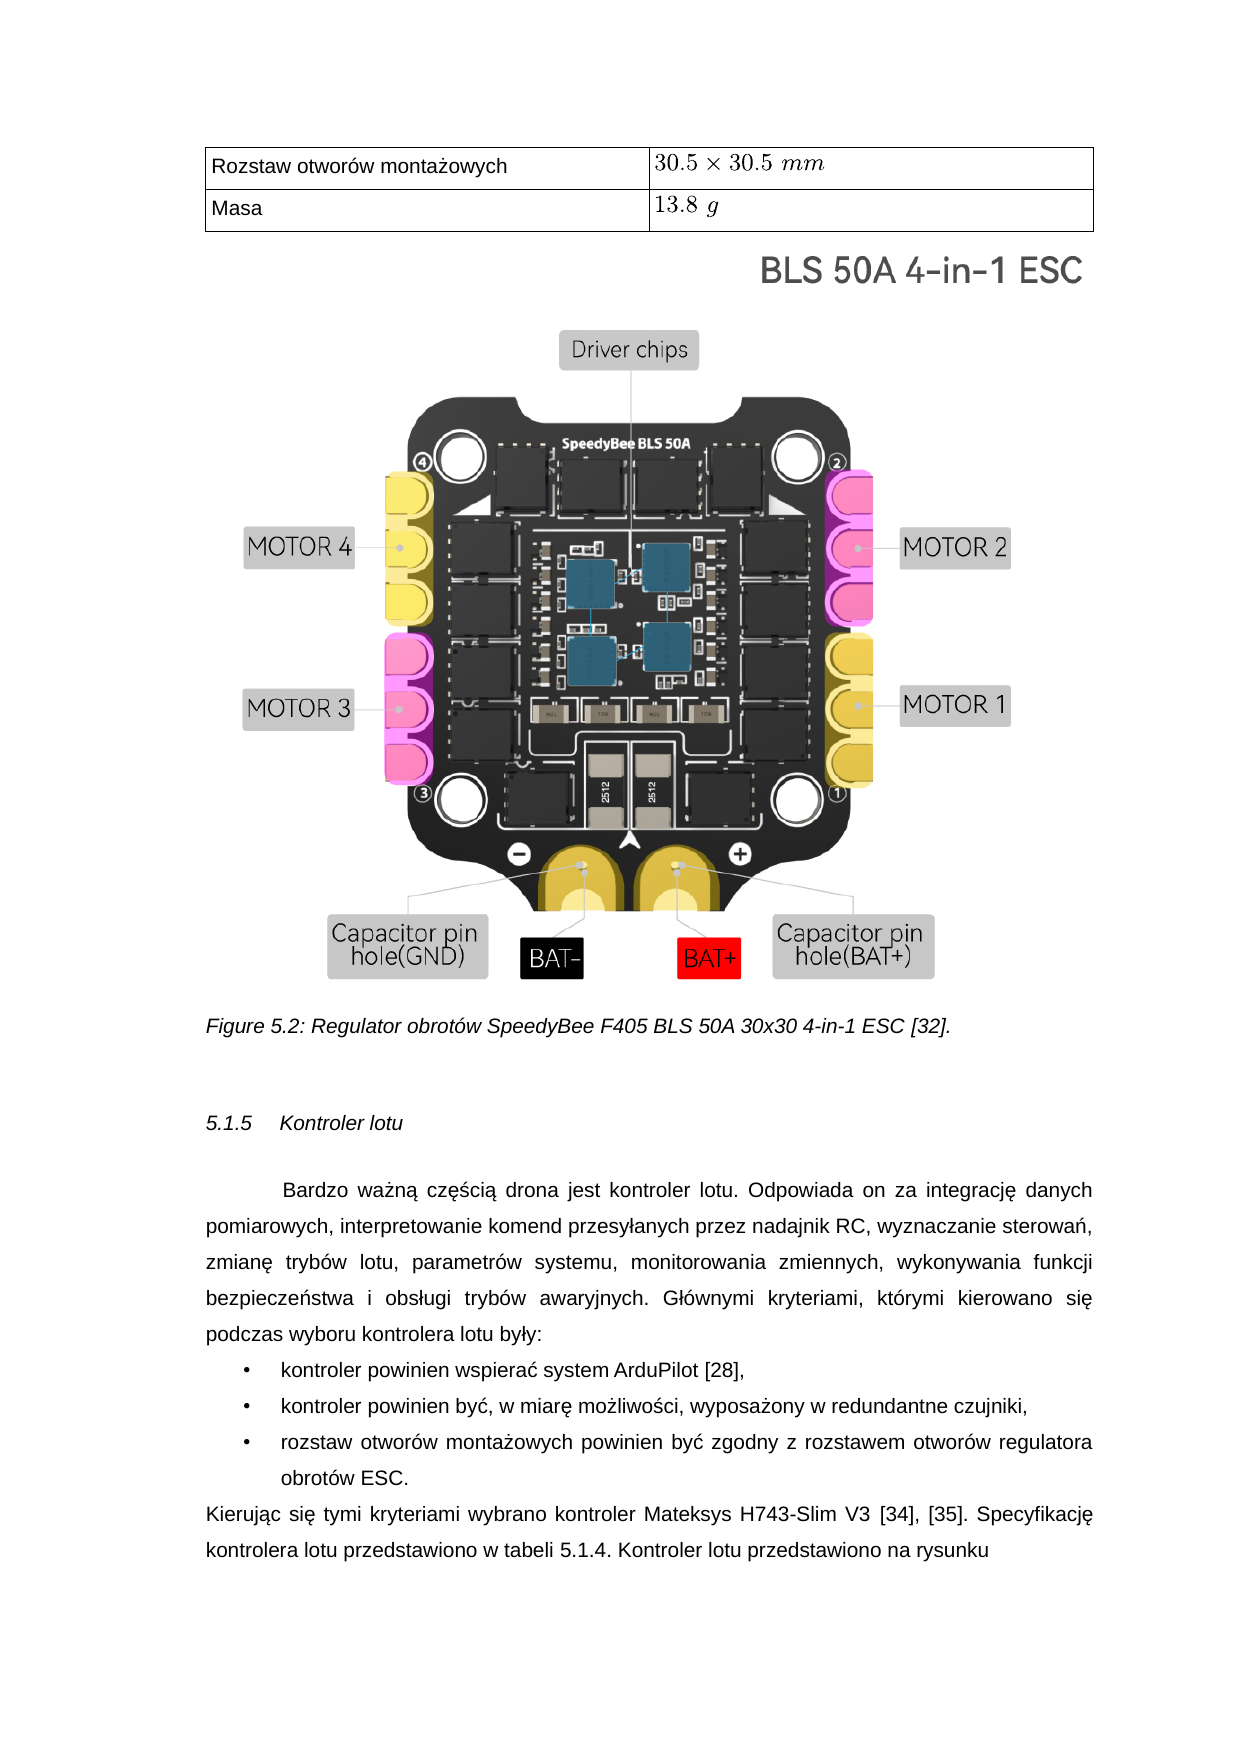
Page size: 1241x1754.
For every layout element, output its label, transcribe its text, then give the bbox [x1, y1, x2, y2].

table_cell Rozstaw otworów montażowych [206, 148, 649, 189]
table_cell Masa [206, 190, 649, 231]
table_cell [650, 190, 1093, 231]
list kontroler powinien być, w miarę możliwości, wyposażony w redundantne czujniki, [243, 1394, 1093, 1418]
text Bardzo ważną częścią drona jest kontroler lotu. Odpowiada on za integrację danych pomiarowych, interpretowanie komend przesyłanych przez nadajnik RC, wyznaczanie sterowań, zmianę trybów lotu, parametrów systemu, monitorowania zmiennych, wykonywania funkcji bezpieczeństwa i obsługi trybów awaryjnych. Głównymi kryteriami, którymi kierowano się podczas wyboru kontrolera lotu były: [206, 1178, 1093, 1346]
table_cell [650, 148, 1093, 189]
list Kierując się tymi kryteriami wybrano kontroler Mateksys H743-Slim V3 [34], [35]. Specyfikację kontrolera lotu przedstawiono w tabeli 5.1.4. Kontroler lotu przedstawiono na rysunku [206, 1502, 1093, 1562]
list rozstaw otworów montażowych powinien być zgodny z rozstawem otworów regulatora obrotów ESC. [243, 1430, 1093, 1490]
list kontroler powinien wspierać system ArduPilot [28], [243, 1358, 1093, 1382]
subtitle Kontroler lotu [206, 1111, 1093, 1135]
text Figure 5.2: Regulator obrotów SpeedyBee F405 BLS 50A 30x30 4-in-1 ESC [32]. [206, 1015, 1093, 1038]
picture [205, 244, 1094, 1015]
